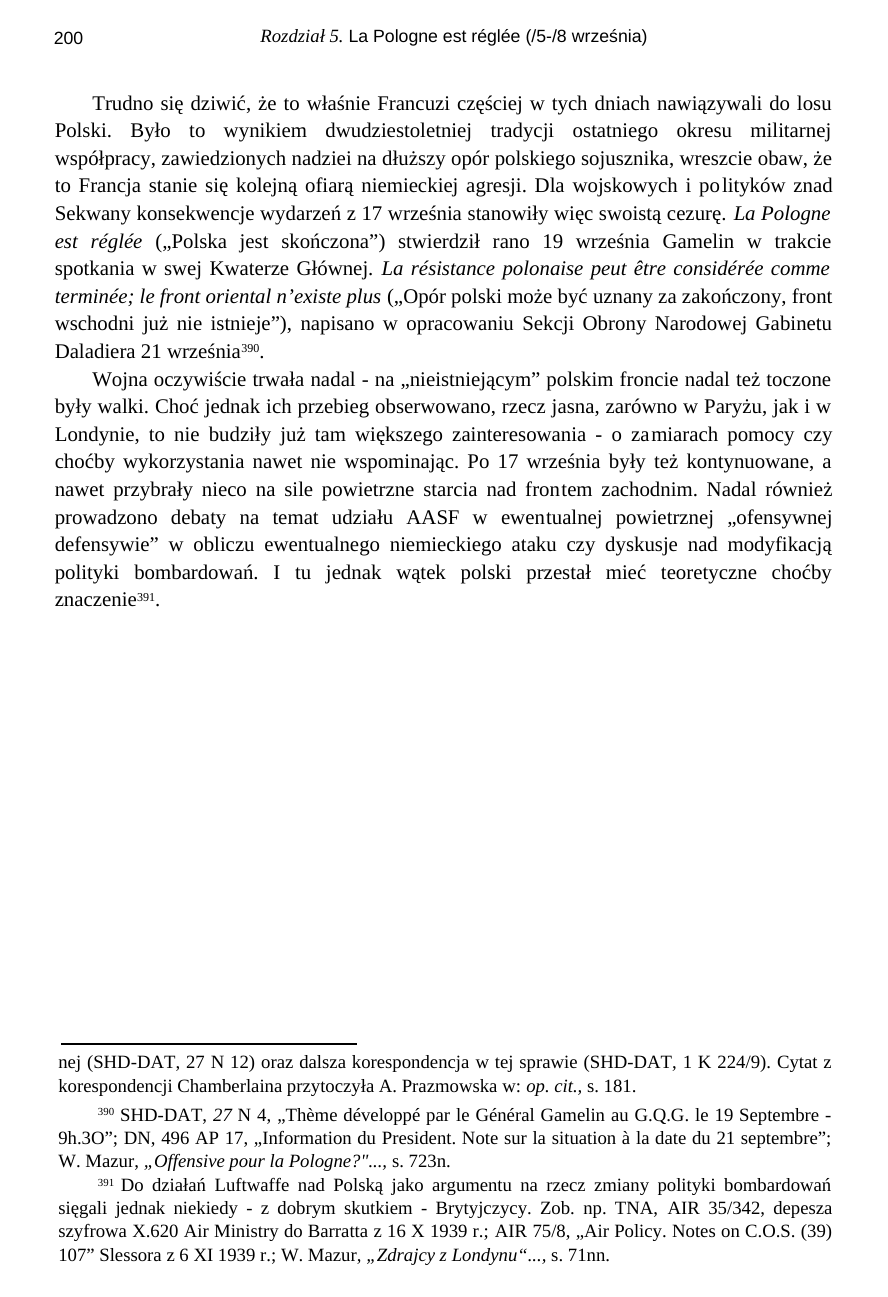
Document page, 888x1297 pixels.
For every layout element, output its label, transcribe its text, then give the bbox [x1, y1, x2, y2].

text Rozdział 5. La Pologne est réglée (/5-/8 września) [260, 25, 648, 47]
text nej (SHD-DAT, 27 N 12) oraz dalsza korespondencja w tej sprawie (SHD-DAT, 1 K 224/9). Cytat z korespondencji Chamberlaina przytoczyła A. Prazmowska w: op. cit., s. 181. [58, 1051, 832, 1096]
text Wojna oczywiście trwała nadal - na „nieistniejącym” polskim froncie nadal też toczone były walki. Choć jednak ich przebieg obserwowano, rzecz jasna, zarówno w Paryżu, jak i w Londynie, to nie budziły już tam większego zainteresowania - o za­miarach pomocy czy choćby wykorzystania nawet nie wspominając. Po 17 września były też kontynuowane, a nawet przybrały nieco na sile powietrzne starcia nad fron­tem zachodnim. Nadal również prowadzono debaty na temat udziału AASF w ewen­tualnej powietrznej „ofensywnej defensywie” w obliczu ewentualnego niemieckiego ataku czy dyskusje nad modyfikacją polityki bombardowań. I tu jednak wątek polski przestał mieć teoretyczne choćby znaczenie391. [54, 367, 833, 611]
text 391 Do działań Luftwaffe nad Polską jako argumentu na rzecz zmiany polityki bombardowań sięgali jednak niekiedy - z dobrym skutkiem - Brytyjczycy. Zob. np. TNA, AIR 35/342, depesza szyfrowa X.620 Air Ministry do Barratta z 16 X 1939 r.; AIR 75/8, „Air Policy. Notes on C.O.S. (39) 107” Slessora z 6 XI 1939 r.; W. Mazur, „Zdrajcy z Londynu“..., s. 71nn. [58, 1174, 832, 1265]
text Trudno się dziwić, że to właśnie Francuzi częściej w tych dniach nawiązywali do losu Polski. Było to wynikiem dwudziestoletniej tradycji ostatniego okresu militarnej współpracy, zawiedzionych nadziei na dłuższy opór polskiego sojusznika, wreszcie obaw, że to Francja stanie się kolejną ofiarą niemieckiej agresji. Dla wojskowych i po­lityków znad Sekwany konsekwencje wydarzeń z 17 września stanowiły więc swoistą cezurę. La Pologne est réglée („Polska jest skończona”) stwierdził rano 19 września Gamelin w trakcie spotkania w swej Kwaterze Głównej. La résistance polonaise peut être considérée comme terminée; le front oriental n’existe plus („Opór polski może być uznany za zakończony, front wschodni już nie istnieje”), napisano w opracowaniu Sekcji Obrony Narodowej Gabinetu Daladiera 21 września390. [54, 91, 833, 363]
text 390 SHD-DAT, 27 N 4, „Thème développé par le Général Gamelin au G.Q.G. le 19 Septembre - 9h.3O”; DN, 496 AP 17, „Information du President. Note sur la situation à la date du 21 septembre”; W. Mazur, „Offensive pour la Pologne?"..., s. 723n. [58, 1103, 832, 1170]
text 200 [53, 27, 91, 48]
